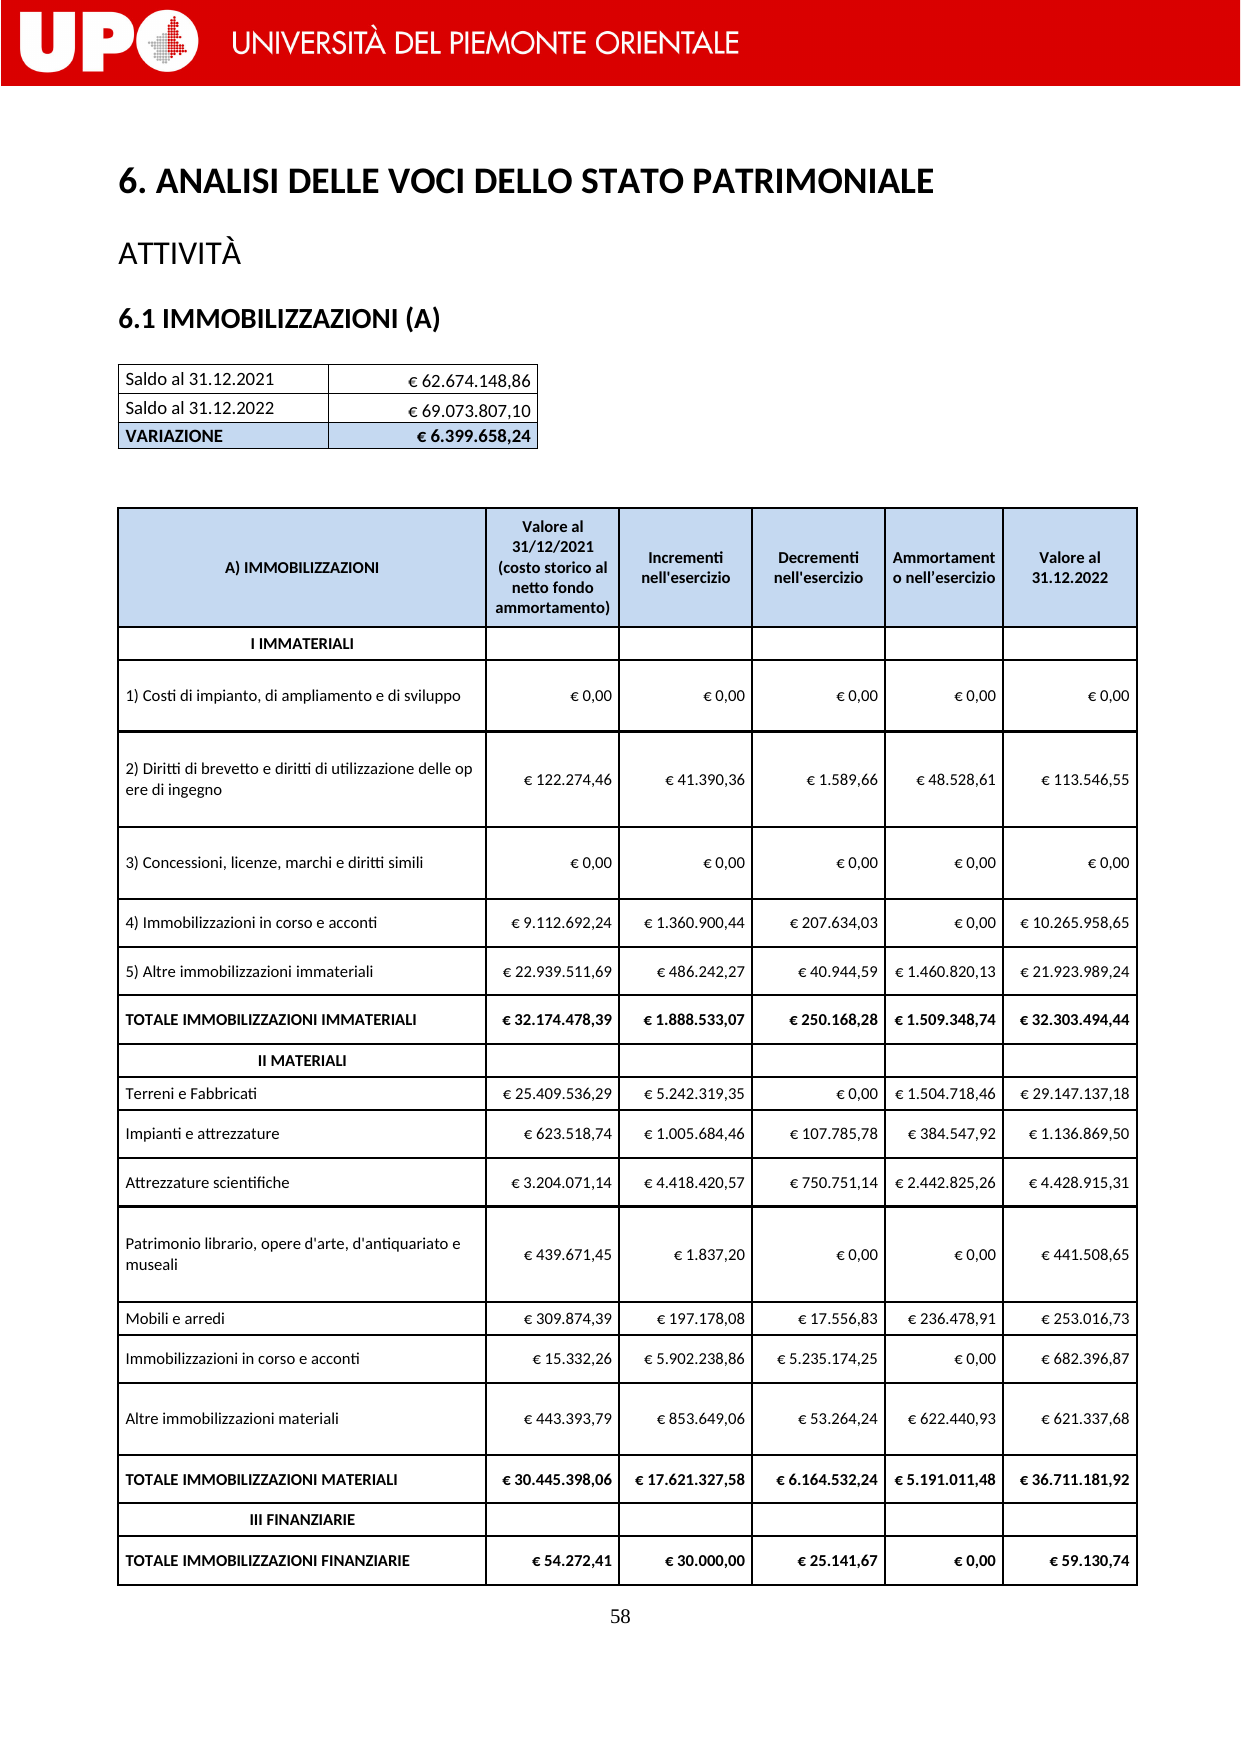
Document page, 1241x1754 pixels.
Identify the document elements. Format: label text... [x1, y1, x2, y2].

table_header Incrementi nell'esercizio [620, 509, 751, 626]
table_cell € 36.711.181,92 [1004, 1456, 1136, 1502]
table_cell € 17.621.327,58 [620, 1456, 751, 1502]
subtitle 6. ANALISI DELLE VOCI DELLO STATO PATRIMONIALE [118, 157, 1122, 203]
table_cell € 5.235.174,25 [753, 1336, 884, 1382]
table_header A) IMMOBILIZZAZIONI [119, 509, 485, 626]
table_cell VARIAZIONE [119, 423, 328, 448]
table_cell [753, 1045, 884, 1076]
table_cell € 0,00 [753, 1208, 884, 1301]
table_cell € 1.509.348,74 [886, 996, 1002, 1043]
table_cell € 107.785,78 [753, 1111, 884, 1157]
table_header Valore al 31/12/2021 (costo storico al netto fondo ammortamento) [487, 509, 618, 626]
table_header Valore al 31.12.2022 [1004, 509, 1136, 626]
table_cell Attrezzature scientifiche [119, 1159, 485, 1205]
table_cell € 1.460.820,13 [886, 948, 1002, 994]
table_cell € 384.547,92 [886, 1111, 1002, 1157]
table_cell [886, 1504, 1002, 1535]
table_cell € 250.168,28 [753, 996, 884, 1043]
table_cell € 0,00 [886, 1537, 1002, 1583]
table_cell € 441.508,65 [1004, 1208, 1136, 1301]
table_cell € 5.902.238,86 [620, 1336, 751, 1382]
table_cell € 32.303.494,44 [1004, 996, 1136, 1043]
table_cell € 0,00 [753, 828, 884, 897]
table_cell € 623.518,74 [487, 1111, 618, 1157]
table_cell [620, 1045, 751, 1076]
subtitle 6.1 IMMOBILIZZAZIONI (A) [118, 300, 1122, 335]
table_cell € 0,00 [886, 661, 1002, 730]
table_cell € 0,00 [620, 661, 751, 730]
table_cell € 53.264,24 [753, 1384, 884, 1454]
table_cell TOTALE IMMOBILIZZAZIONI FINANZIARIE [119, 1537, 485, 1583]
table_cell € 4.418.420,57 [620, 1159, 751, 1205]
table_cell € 17.556,83 [753, 1303, 884, 1333]
table_cell € 207.634,03 [753, 900, 884, 946]
table_cell € 1.360.900,44 [620, 900, 751, 946]
table_cell € 22.939.511,69 [487, 948, 618, 994]
table_cell € 750.751,14 [753, 1159, 884, 1205]
table_header Ammortamento nell’esercizio [886, 509, 1002, 626]
table_cell € 5.191.011,48 [886, 1456, 1002, 1502]
table_cell € 0,00 [620, 828, 751, 897]
table_cell [886, 628, 1002, 658]
table_cell € 682.396,87 [1004, 1336, 1136, 1382]
table_cell € 1.504.718,46 [886, 1078, 1002, 1108]
table_cell € 2.442.825,26 [886, 1159, 1002, 1205]
table_cell € 0,00 [753, 1078, 884, 1108]
table_cell € 5.242.319,35 [620, 1078, 751, 1108]
table_cell Saldo al 31.12.2022 [119, 394, 328, 422]
table_cell € 0,00 [886, 828, 1002, 897]
table_cell 3) Concessioni, licenze, marchi e diritti simili [119, 828, 485, 897]
table_header Decrementi nell'esercizio [753, 509, 884, 626]
table_cell € 622.440,93 [886, 1384, 1002, 1454]
table_cell € 15.332,26 [487, 1336, 618, 1382]
table_cell Altre immobilizzazioni materiali [119, 1384, 485, 1454]
table_cell € 122.274,46 [487, 733, 618, 826]
table_cell 1) Costi di impianto, di ampliamento e di sviluppo [119, 661, 485, 730]
table_cell € 32.174.478,39 [487, 996, 618, 1043]
table_cell € 0,00 [487, 828, 618, 897]
table_cell III FINANZIARIE [119, 1504, 485, 1535]
table_cell 5) Altre immobilizzazioni immateriali [119, 948, 485, 994]
text ATTIVITÀ [118, 232, 1122, 273]
table_cell € 6.164.532,24 [753, 1456, 884, 1502]
table_cell € 59.130,74 [1004, 1537, 1136, 1583]
table_cell [886, 1045, 1002, 1076]
table_cell [1004, 1504, 1136, 1535]
table_cell € 853.649,06 [620, 1384, 751, 1454]
table_header Saldo al 31.12.2021 [119, 365, 328, 393]
table_cell Patrimonio librario, opere d'arte, d'antiquariato e museali [119, 1208, 485, 1301]
table_cell € 0,00 [886, 1336, 1002, 1382]
table_cell I IMMATERIALI [119, 628, 485, 658]
table_cell € 48.528,61 [886, 733, 1002, 826]
table_cell € 1.005.684,46 [620, 1111, 751, 1157]
table_cell € 0,00 [1004, 661, 1136, 730]
table_cell [1004, 1045, 1136, 1076]
table_cell € 309.874,39 [487, 1303, 618, 1333]
table_cell € 253.016,73 [1004, 1303, 1136, 1333]
table_cell € 69.073.807,10 [329, 394, 537, 422]
table_cell € 621.337,68 [1004, 1384, 1136, 1454]
table_cell € 236.478,91 [886, 1303, 1002, 1333]
table_cell Impianti e attrezzature [119, 1111, 485, 1157]
table_cell € 30.445.398,06 [487, 1456, 618, 1502]
table_cell Terreni e Fabbricati [119, 1078, 485, 1108]
table_cell € 0,00 [753, 661, 884, 730]
table_cell € 0,00 [1004, 828, 1136, 897]
table_cell € 10.265.958,65 [1004, 900, 1136, 946]
table_cell € 4.428.915,31 [1004, 1159, 1136, 1205]
table_cell [753, 628, 884, 658]
table_cell € 6.399.658,24 [329, 423, 537, 448]
table_cell € 0,00 [487, 661, 618, 730]
table_cell TOTALE IMMOBILIZZAZIONI MATERIALI [119, 1456, 485, 1502]
table_cell [620, 628, 751, 658]
table_cell [487, 628, 618, 658]
table_cell [1004, 628, 1136, 658]
table_cell [620, 1504, 751, 1535]
table_cell € 30.000,00 [620, 1537, 751, 1583]
table_header € 62.674.148,86 [329, 365, 537, 393]
table_cell € 443.393,79 [487, 1384, 618, 1454]
table_cell [753, 1504, 884, 1535]
table_cell € 40.944,59 [753, 948, 884, 994]
table_cell [487, 1045, 618, 1076]
table_cell € 25.409.536,29 [487, 1078, 618, 1108]
table_cell € 1.837,20 [620, 1208, 751, 1301]
table_cell II MATERIALI [119, 1045, 485, 1076]
table_cell € 1.589,66 [753, 733, 884, 826]
table_cell [487, 1504, 618, 1535]
table_cell € 486.242,27 [620, 948, 751, 994]
table_cell € 439.671,45 [487, 1208, 618, 1301]
table_cell € 41.390,36 [620, 733, 751, 826]
table_cell TOTALE IMMOBILIZZAZIONI IMMATERIALI [119, 996, 485, 1043]
table_cell € 0,00 [886, 900, 1002, 946]
table_cell Immobilizzazioni in corso e acconti [119, 1336, 485, 1382]
table_cell € 25.141,67 [753, 1537, 884, 1583]
table_cell € 1.136.869,50 [1004, 1111, 1136, 1157]
table_cell € 0,00 [886, 1208, 1002, 1301]
table_cell € 54.272,41 [487, 1537, 618, 1583]
table_cell € 1.888.533,07 [620, 996, 751, 1043]
table_cell € 9.112.692,24 [487, 900, 618, 946]
table_cell € 21.923.989,24 [1004, 948, 1136, 994]
table_cell € 197.178,08 [620, 1303, 751, 1333]
table_cell € 3.204.071,14 [487, 1159, 618, 1205]
table_cell € 29.147.137,18 [1004, 1078, 1136, 1108]
table_cell 4) Immobilizzazioni in corso e acconti [119, 900, 485, 946]
table_cell € 113.546,55 [1004, 733, 1136, 826]
table_cell Mobili e arredi [119, 1303, 485, 1333]
table_cell 2) Diritti di brevetto e diritti di utilizzazione delle opere di ingegno [119, 733, 485, 826]
